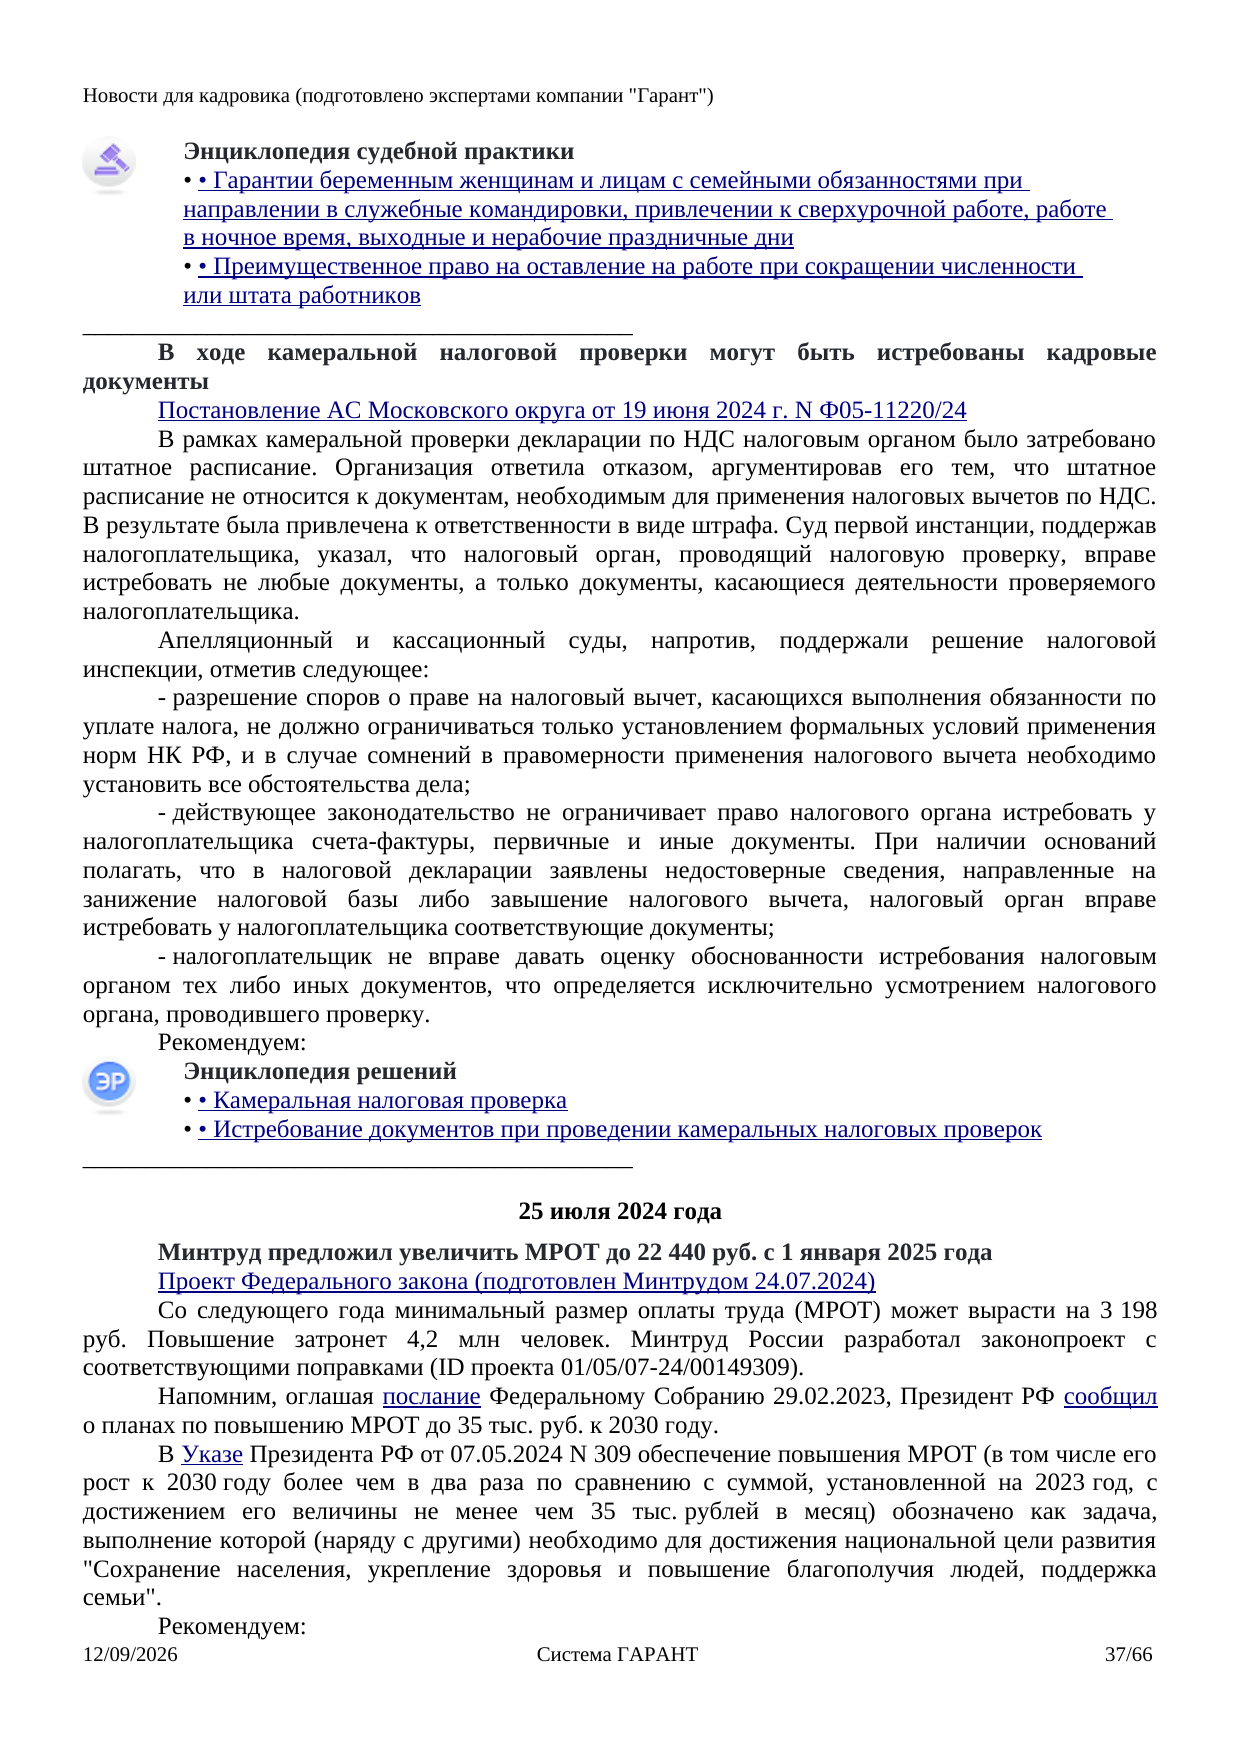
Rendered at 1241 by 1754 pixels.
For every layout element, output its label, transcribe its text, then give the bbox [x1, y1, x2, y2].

text Постановление АС Московского округа от 19 июня 2024 г. N Ф05-11220/24 [83, 395, 1157, 424]
text Минтруд предложил увеличить МРОТ до 22 440 руб. с 1 января 2025 года [83, 1237, 1157, 1266]
text - налогоплательщик не вправе давать оценку обоснованности истребования налоговым органом тех либо иных документов, что определяется исключительно усмотрением налогового органа, проводившего проверку. [83, 941, 1157, 1027]
text ____________________________________________ [83, 1142, 1157, 1171]
text - разрешение споров о праве на налоговый вычет, касающихся выполнения обязанности по уплате налога, не должно ограничиваться только установлением формальных условий применения норм НК РФ, и в случае сомнений в правомерности применения налогового вычета необходимо установить все обстоятельства дела; [83, 682, 1157, 797]
text Апелляционный и кассационный суды, напротив, поддержали решение налоговой инспекции, отметив следующее: [83, 625, 1157, 682]
text Со следующего года минимальный размер оплаты труда (МРОТ) может вырасти на 3 198 руб. Повышение затронет 4,2 млн человек. Минтруд России разработал законопроект с соответствующими поправками (ID проекта 01/05/07-24/00149309). [83, 1295, 1157, 1381]
text - действующее законодательство не ограничивает право налогового органа истребовать у налогоплательщика счета-фактуры, первичные и иные документы. При наличии оснований полагать, что в налоговой декларации заявлены недостоверные сведения, направленные на занижение налоговой базы либо завышение налогового вычета, налоговый орган вправе истребовать у налогоплательщика соответствующие документы; [83, 797, 1157, 941]
text В Указе Президента РФ от 07.05.2024 N 309 обеспечение повышения МРОТ (в том числе его рост к 2030 году более чем в два раза по сравнению с суммой, установленной на 2023 год, с достижением его величины не менее чем 35 тыс. рублей в месяц) обозначено как задача, выполнение которой (наряду с другими) необходимо для достижения национальной цели развития "Сохранение населения, укрепление здоровья и повышение благополучия людей, поддержка семьи". [83, 1439, 1157, 1611]
table_header Энциклопедия решений • • Камеральная налоговая проверка • • Истребование документов при проведении камеральных налоговых проверок [183, 1056, 1116, 1142]
text Напомним, оглашая послание Федеральному Собранию 29.02.2023, Президент РФ сообщил о планах по повышению МРОТ до 35 тыс. руб. к 2030 году. [83, 1381, 1157, 1439]
text Рекомендуем: [83, 1027, 1157, 1056]
text Рекомендуем: [83, 1611, 1157, 1640]
table_header [83, 1056, 183, 1142]
subtitle 25 июля 2024 года [83, 1196, 1157, 1225]
picture [82, 1056, 136, 1116]
text Проект Федерального закона (подготовлен Минтрудом 24.07.2024) [83, 1266, 1157, 1295]
table_cell [83, 136, 183, 309]
table_cell Энциклопедия судебной практики • • Гарантии беременным женщинам и лицам с семейными обязанностями при направлении в служебные командировки, привлечении к сверхурочной работе, работе в ночное время, выходные и нерабочие праздничные дни • • Преимущественное право на оставление на работе при сокращении численности или штата работников [183, 136, 1116, 309]
text В ходе камеральной налоговой проверки могут быть истребованы кадровые документы [83, 337, 1157, 395]
text В рамках камеральной проверки декларации по НДС налоговым органом было затребовано штатное расписание. Организация ответила отказом, аргументировав его тем, что штатное расписание не относится к документам, необходимым для применения налоговых вычетов по НДС. В результате была привлечена к ответственности в виде штрафа. Суд первой инстанции, поддержав налогоплательщика, указал, что налоговый орган, проводящий налоговую проверку, вправе истребовать не любые документы, а только документы, касающиеся деятельности проверяемого налогоплательщика. [83, 424, 1157, 625]
text ____________________________________________ [83, 309, 1157, 337]
picture [82, 136, 136, 196]
